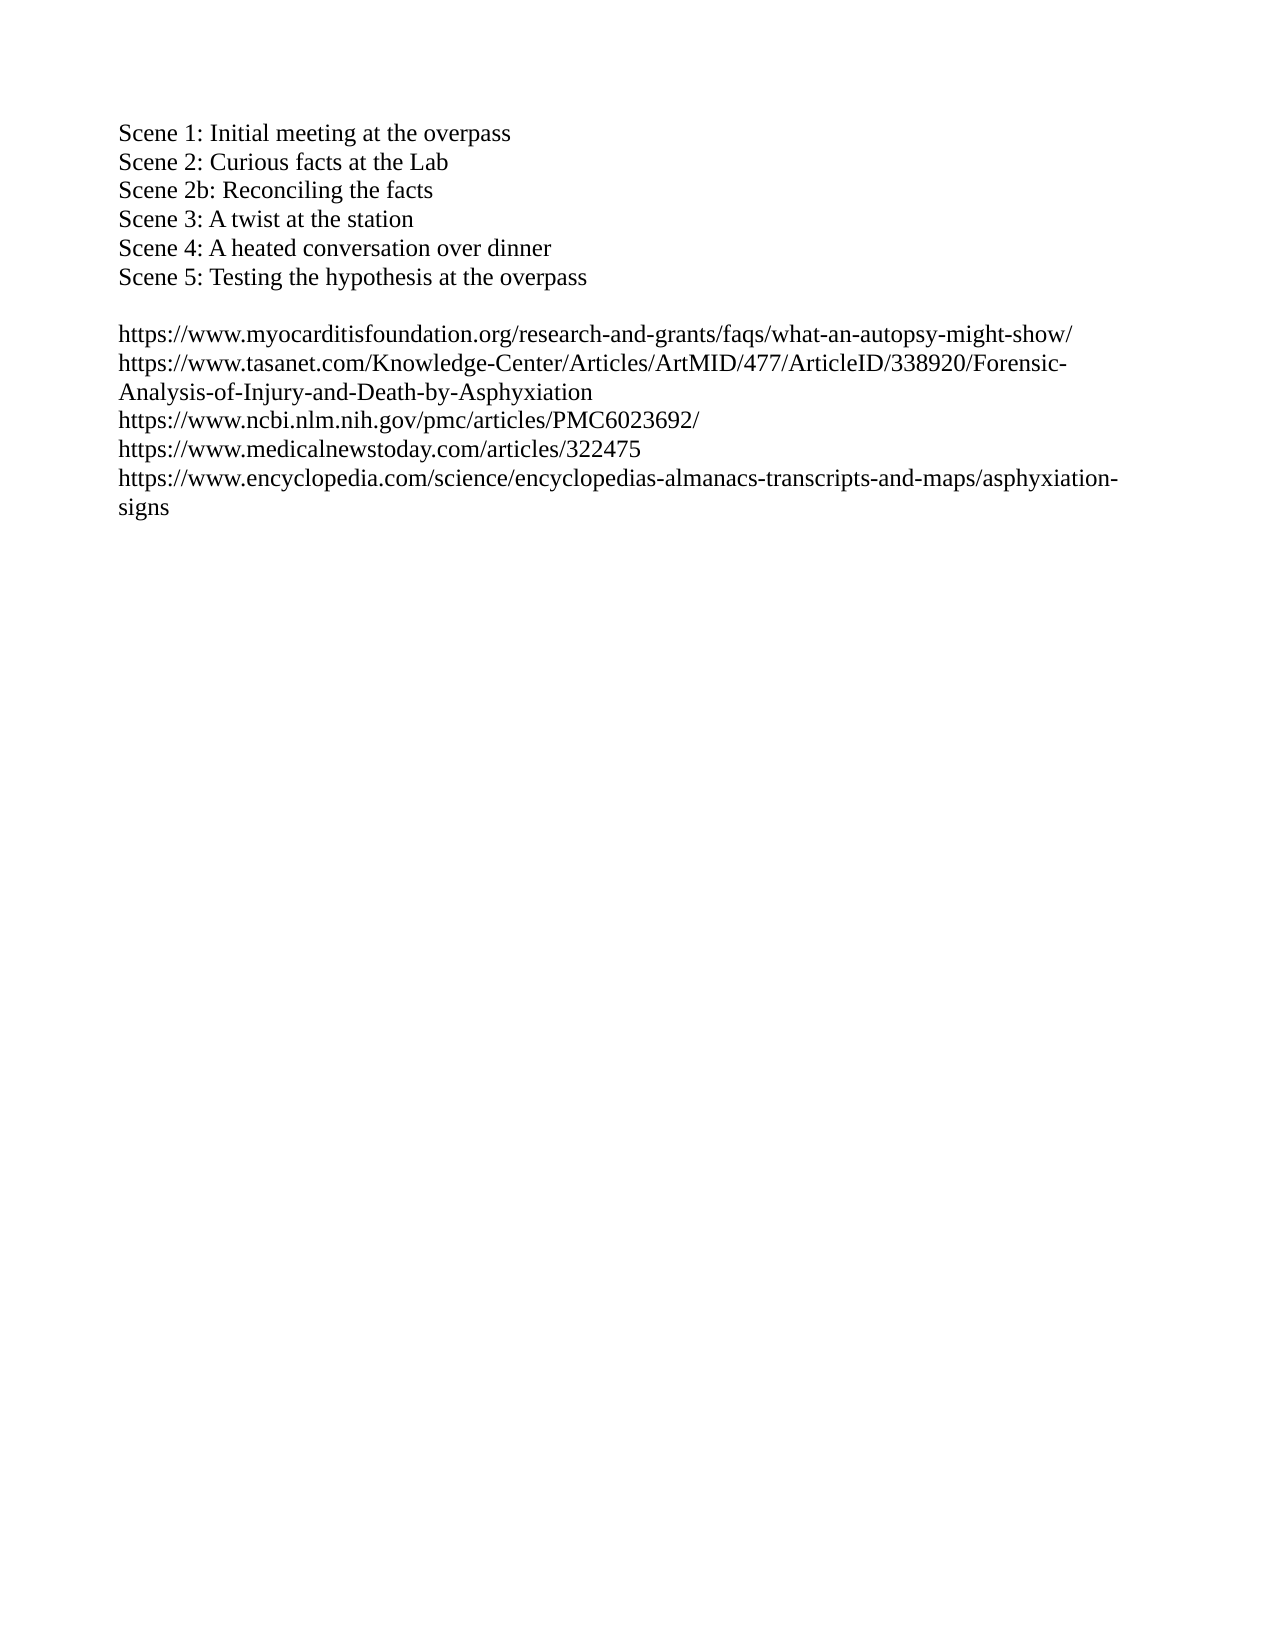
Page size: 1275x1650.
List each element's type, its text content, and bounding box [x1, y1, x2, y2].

text Scene 4: A heated conversation over dinner [118, 233, 1157, 262]
text https://www.ncbi.nlm.nih.gov/pmc/articles/PMC6023692/ [118, 406, 1157, 434]
text Scene 3: A twist at the station [118, 204, 1157, 233]
text Scene 2: Curious facts at the Lab [118, 147, 1157, 176]
text Scene 1: Initial meeting at the overpass [118, 118, 1157, 147]
text https://www.encyclopedia.com/science/encyclopedias-almanacs-transcripts-and-maps/asphyxiation-signs [118, 463, 1157, 521]
text https://www.myocarditisfoundation.org/research-and-grants/faqs/what-an-autopsy-might-show/ [118, 319, 1157, 348]
text Scene 5: Testing the hypothesis at the overpass [118, 262, 1157, 291]
text https://www.tasanet.com/Knowledge-Center/Articles/ArtMID/477/ArticleID/338920/Forensic-Analysis-of-Injury-and-Death-by-Asphyxiation [118, 348, 1157, 406]
text Scene 2b: Reconciling the facts [118, 176, 1157, 204]
text https://www.medicalnewstoday.com/articles/322475 [118, 434, 1157, 463]
